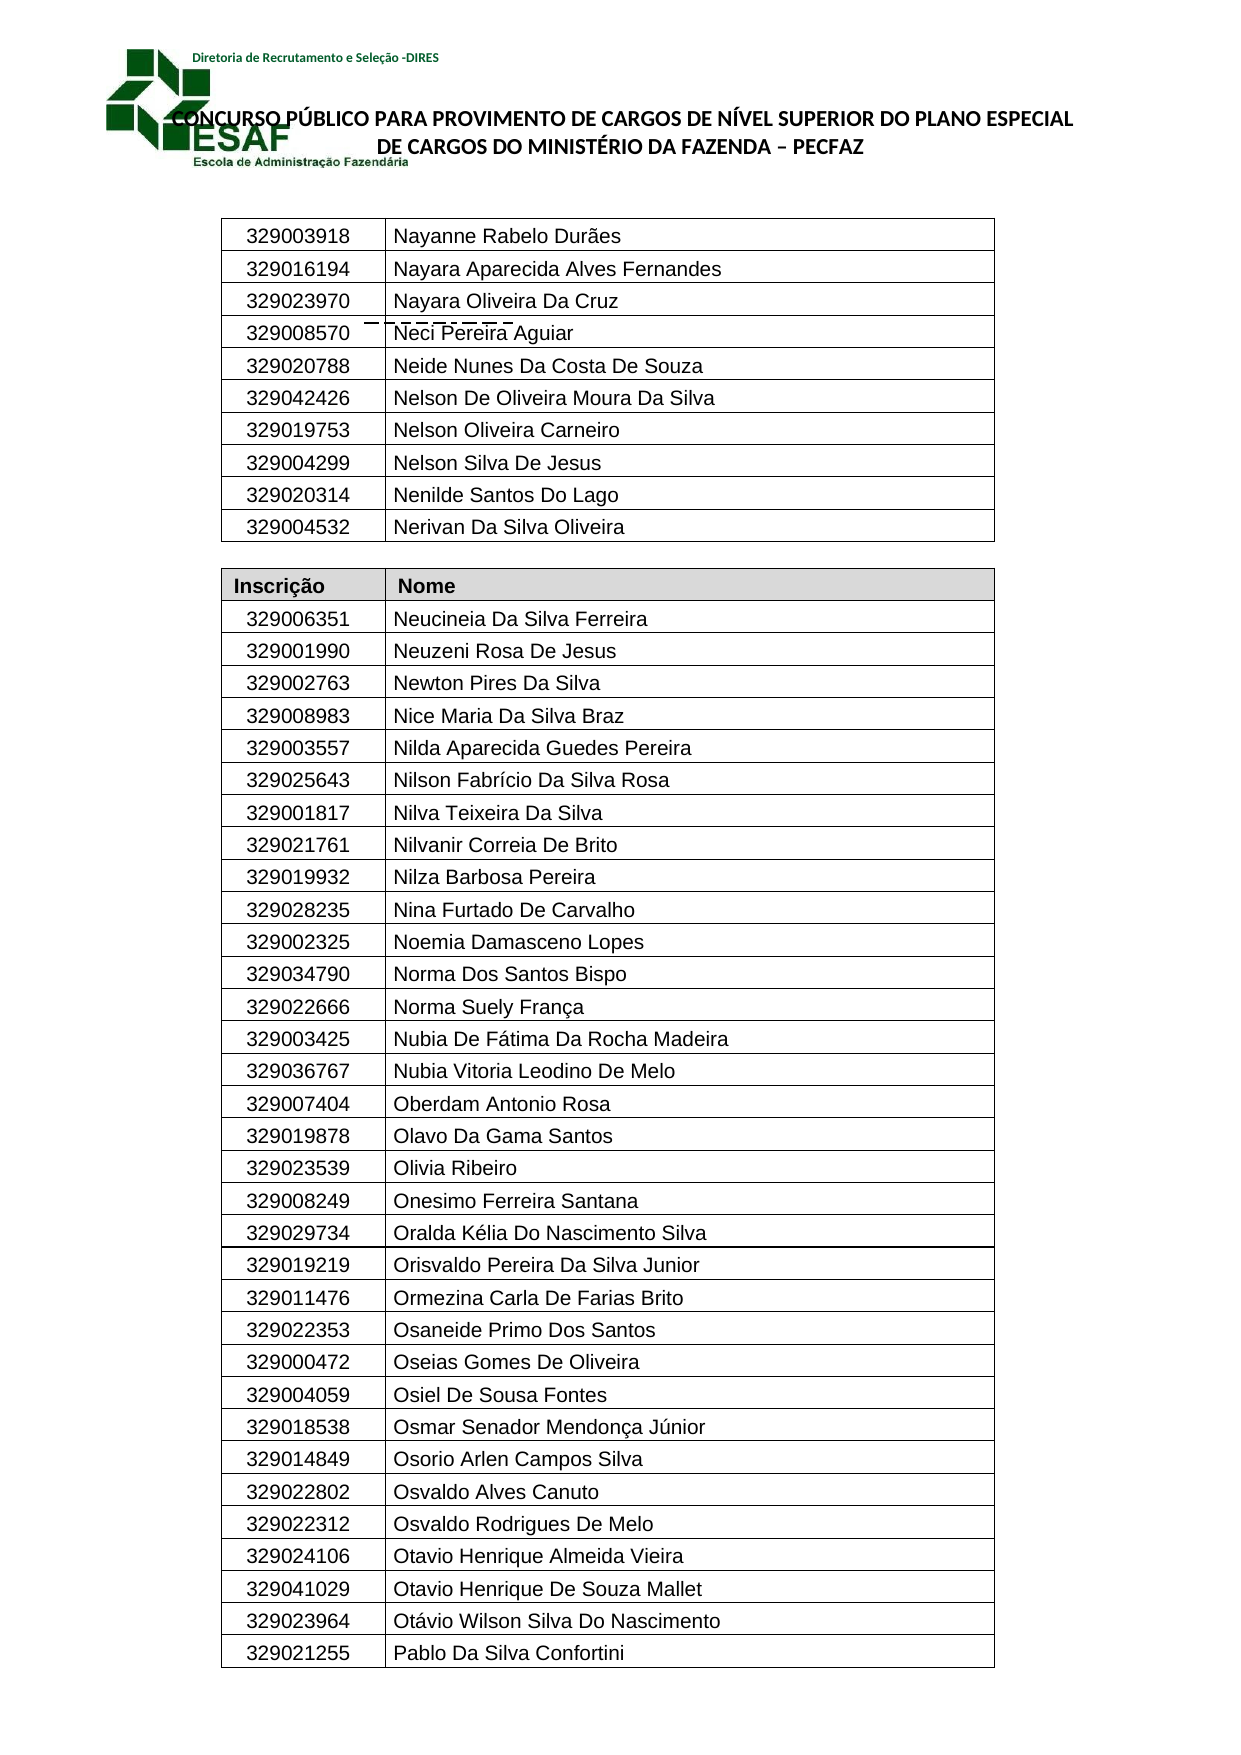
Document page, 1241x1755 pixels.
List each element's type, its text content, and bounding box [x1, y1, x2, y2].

table_cell 329004299 [222, 445, 385, 476]
table_cell 329022312 [222, 1506, 385, 1537]
table_cell Nubia De Fátima Da Rocha Madeira [386, 1021, 994, 1052]
table_cell Nina Furtado De Carvalho [386, 892, 994, 923]
table_cell 329021761 [222, 827, 385, 858]
table_cell Olivia Ribeiro [386, 1151, 994, 1182]
table_cell Nayara Oliveira Da Cruz [386, 283, 994, 314]
table_cell Neuzeni Rosa De Jesus [386, 633, 994, 664]
table_cell Osvaldo Rodrigues De Melo [386, 1506, 994, 1537]
table_cell 329029734 [222, 1215, 385, 1246]
table_cell Noemia Damasceno Lopes [386, 924, 994, 956]
table_cell 329023539 [222, 1151, 385, 1182]
table_cell Newton Pires Da Silva [386, 666, 994, 697]
table_cell Otávio Wilson Silva Do Nascimento [386, 1603, 994, 1634]
table_cell 329006351 [222, 601, 385, 632]
table_cell 329007404 [222, 1086, 385, 1117]
table_cell 329004059 [222, 1377, 385, 1408]
table_cell Nilva Teixeira Da Silva [386, 795, 994, 826]
table_cell Nenilde Santos Do Lago [386, 477, 994, 508]
table_cell Osorio Arlen Campos Silva [386, 1441, 994, 1473]
table_cell 329004532 [222, 510, 385, 541]
table_cell 329003557 [222, 730, 385, 762]
table_cell 329021255 [222, 1635, 385, 1667]
table_cell 329002325 [222, 924, 385, 956]
table_cell Oseias Gomes De Oliveira [386, 1345, 994, 1376]
table_cell 329022802 [222, 1474, 385, 1505]
table_cell Osiel De Sousa Fontes [386, 1377, 994, 1408]
table_cell 329034790 [222, 957, 385, 988]
table_cell Neucineia Da Silva Ferreira [386, 601, 994, 632]
table_cell Nilson Fabrício Da Silva Rosa [386, 763, 994, 794]
table_cell Olavo Da Gama Santos [386, 1118, 994, 1149]
table_cell Pablo Da Silva Confortini [386, 1635, 994, 1667]
table_cell Oralda Kélia Do Nascimento Silva [386, 1215, 994, 1246]
table_cell 329019219 [222, 1248, 385, 1279]
table_cell Nelson Silva De Jesus [386, 445, 994, 476]
table_cell 329036767 [222, 1054, 385, 1085]
table_cell 329022353 [222, 1312, 385, 1343]
table_cell 329011476 [222, 1280, 385, 1311]
table_cell Osmar Senador Mendonça Júnior [386, 1409, 994, 1440]
table_cell 329002763 [222, 666, 385, 697]
table_header Nome [386, 569, 994, 600]
table_cell 329001817 [222, 795, 385, 826]
table_cell Nelson Oliveira Carneiro [386, 413, 994, 444]
table_cell Nilza Barbosa Pereira [386, 860, 994, 891]
table_cell Nayanne Rabelo Durães [386, 219, 994, 250]
table_cell Nerivan Da Silva Oliveira [386, 510, 994, 541]
table_cell Ormezina Carla De Farias Brito [386, 1280, 994, 1311]
table_cell 329019878 [222, 1118, 385, 1149]
table_cell Neci Pereira Aguiar [386, 316, 994, 347]
table_cell 329042426 [222, 380, 385, 412]
table_cell Nilda Aparecida Guedes Pereira [386, 730, 994, 762]
table_cell 329001990 [222, 633, 385, 664]
table_cell 329016194 [222, 251, 385, 282]
table_cell Orisvaldo Pereira Da Silva Junior [386, 1248, 994, 1279]
table_cell 329028235 [222, 892, 385, 923]
table_cell Onesimo Ferreira Santana [386, 1183, 994, 1214]
table_cell 329041029 [222, 1571, 385, 1602]
table_cell 329023964 [222, 1603, 385, 1634]
table_cell 329019932 [222, 860, 385, 891]
table_cell Otavio Henrique Almeida Vieira [386, 1539, 994, 1570]
table_cell Nice Maria Da Silva Braz [386, 698, 994, 729]
table_cell 329025643 [222, 763, 385, 794]
table_cell Nayara Aparecida Alves Fernandes [386, 251, 994, 282]
table_cell Oberdam Antonio Rosa [386, 1086, 994, 1117]
table_cell 329023970 [222, 283, 385, 314]
table_cell 329000472 [222, 1345, 385, 1376]
table_cell Norma Dos Santos Bispo [386, 957, 994, 988]
table_cell 329008983 [222, 698, 385, 729]
table_cell 329008249 [222, 1183, 385, 1214]
table_cell 329020314 [222, 477, 385, 508]
table_cell 329018538 [222, 1409, 385, 1440]
table_cell 329008570 [222, 316, 385, 347]
table_cell 329003918 [222, 219, 385, 250]
table_cell Osaneide Primo Dos Santos [386, 1312, 994, 1343]
table_cell 329019753 [222, 413, 385, 444]
table_cell 329022666 [222, 989, 385, 1020]
table_cell Nilvanir Correia De Brito [386, 827, 994, 858]
table_header Inscrição [222, 569, 385, 600]
table_cell Osvaldo Alves Canuto [386, 1474, 994, 1505]
table_cell Otavio Henrique De Souza Mallet [386, 1571, 994, 1602]
table_cell Nubia Vitoria Leodino De Melo [386, 1054, 994, 1085]
table_cell Nelson De Oliveira Moura Da Silva [386, 380, 994, 412]
table_cell Norma Suely França [386, 989, 994, 1020]
table_cell 329014849 [222, 1441, 385, 1473]
table_cell 329003425 [222, 1021, 385, 1052]
table_cell Neide Nunes Da Costa De Souza [386, 348, 994, 379]
table_cell 329024106 [222, 1539, 385, 1570]
table_cell 329020788 [222, 348, 385, 379]
